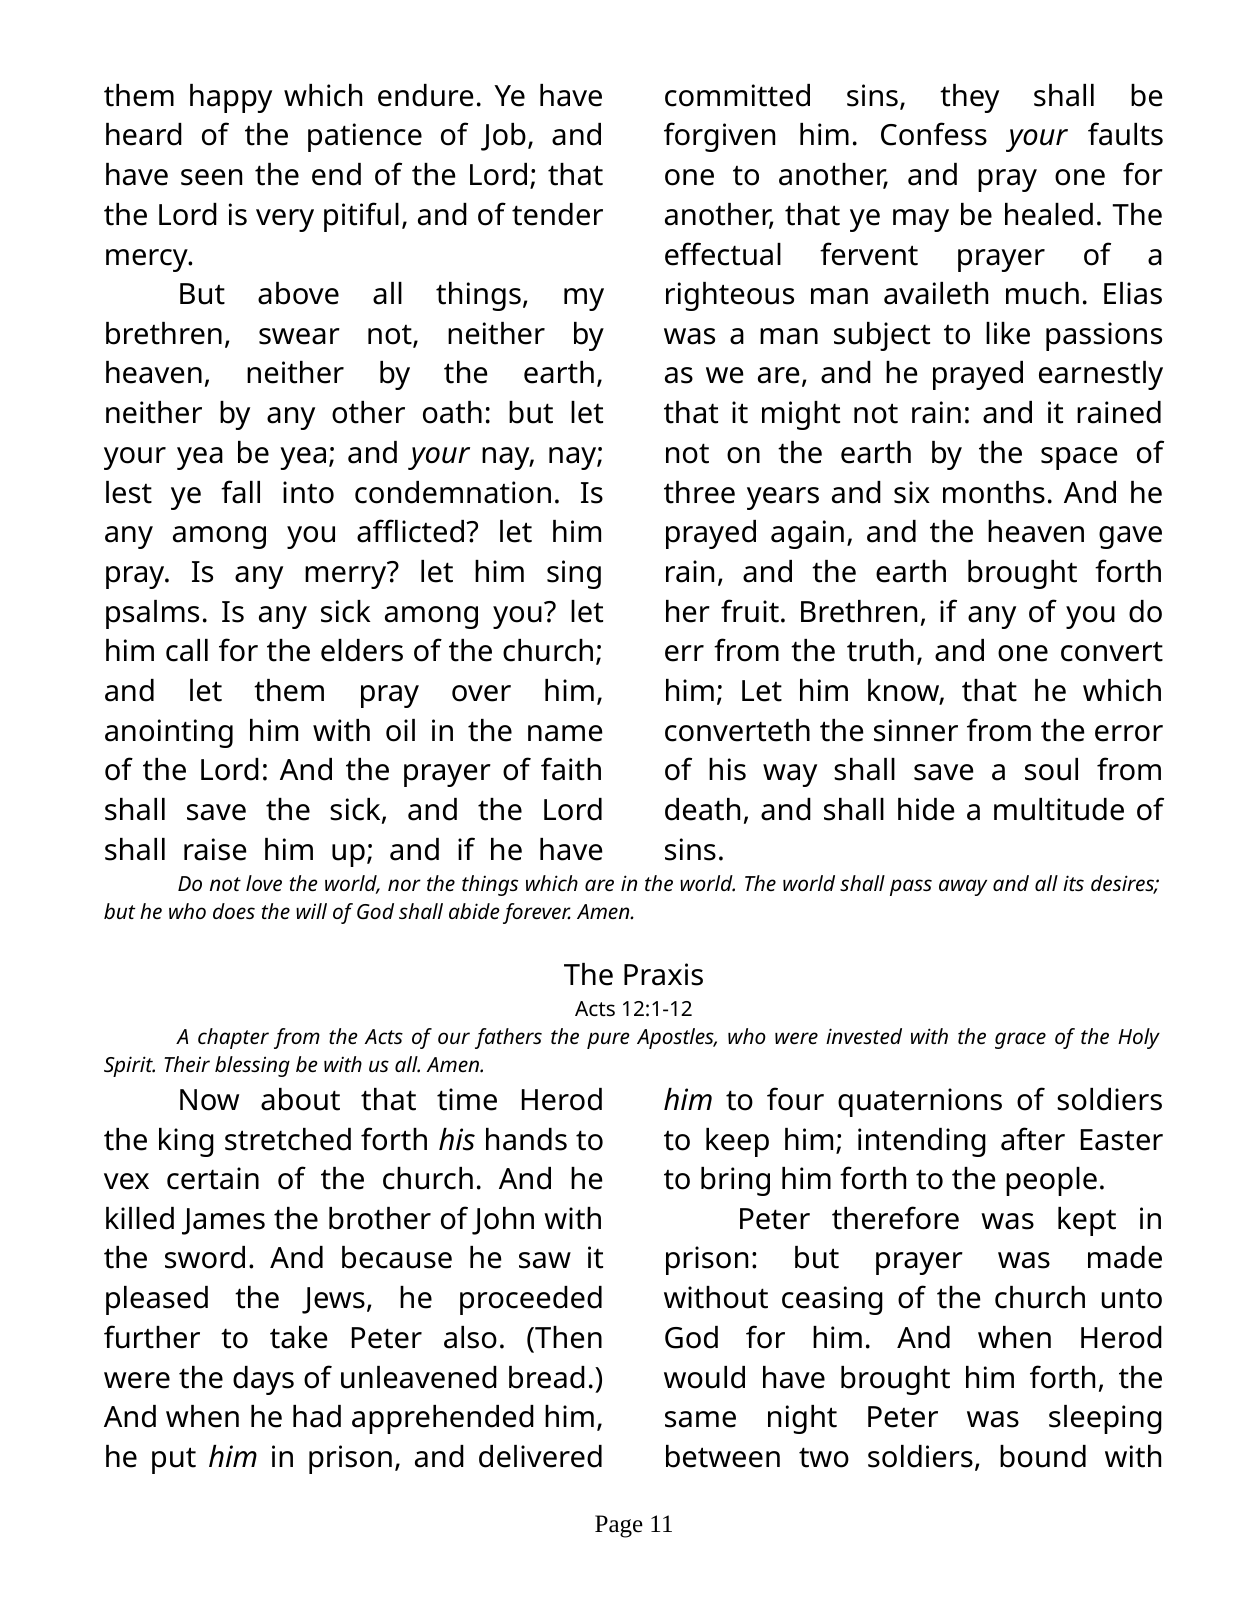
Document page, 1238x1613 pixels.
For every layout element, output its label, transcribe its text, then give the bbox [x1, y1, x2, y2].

text Peter therefore was kept in prison: but prayer was made without ceasing of the church unto God for him. And when Herod would have brought him forth, the same night Peter was sleeping between two soldiers, bound with [663, 1198, 1164, 1476]
text A chapter from the Acts of our fathers the pure Apostles, who were invested with the grace of the Holy Spirit. Their blessing be with us all. Amen. [103, 1022, 1164, 1079]
text The Praxis [103, 954, 1164, 994]
text Acts 12:1-12 [103, 994, 1164, 1022]
text Do not love the world, nor the things which are in the world. The world shall pass away and all its desires; but he who does the will of God shall abide forever. Amen. [103, 869, 1164, 926]
text Now about that time Herod the king stretched forth his hands to vex certain of the church. And he killed James the brother of John with the sword. And because he saw it pleased the Jews, he proceeded further to take Peter also. (Then were the days of unleavened bread.) And when he had apprehended him, he put him in prison, and delivered [103, 1079, 604, 1476]
text committed sins, they shall be forgiven him. Confess your faults one to another, and pray one for another, that ye may be healed. The effectual fervent prayer of a righteous man availeth much. Elias was a man subject to like passions as we are, and he prayed earnestly that it might not rain: and it rained not on the earth by the space of three years and six months. And he prayed again, and the heaven gave rain, and the earth brought forth her fruit. Brethren, if any of you do err from the truth, and one convert him; Let him know, that he which converteth the sinner from the error of his way shall save a soul from death, and shall hide a multitude of sins. [663, 75, 1164, 869]
text them happy which endure. Ye have heard of the patience of Job, and have seen the end of the Lord; that the Lord is very pitiful, and of tender mercy. [103, 75, 604, 273]
text him to four quaternions of soldiers to keep him; intending after Easter to bring him forth to the people. [663, 1079, 1164, 1198]
text But above all things, my brethren, swear not, neither by heaven, neither by the earth, neither by any other oath: but let your yea be yea; and your nay, nay; lest ye fall into condemnation. Is any among you afflicted? let him pray. Is any merry? let him sing psalms. Is any sick among you? let him call for the elders of the church; and let them pray over him, anointing him with oil in the name of the Lord: And the prayer of faith shall save the sick, and the Lord shall raise him up; and if he have [103, 273, 604, 869]
